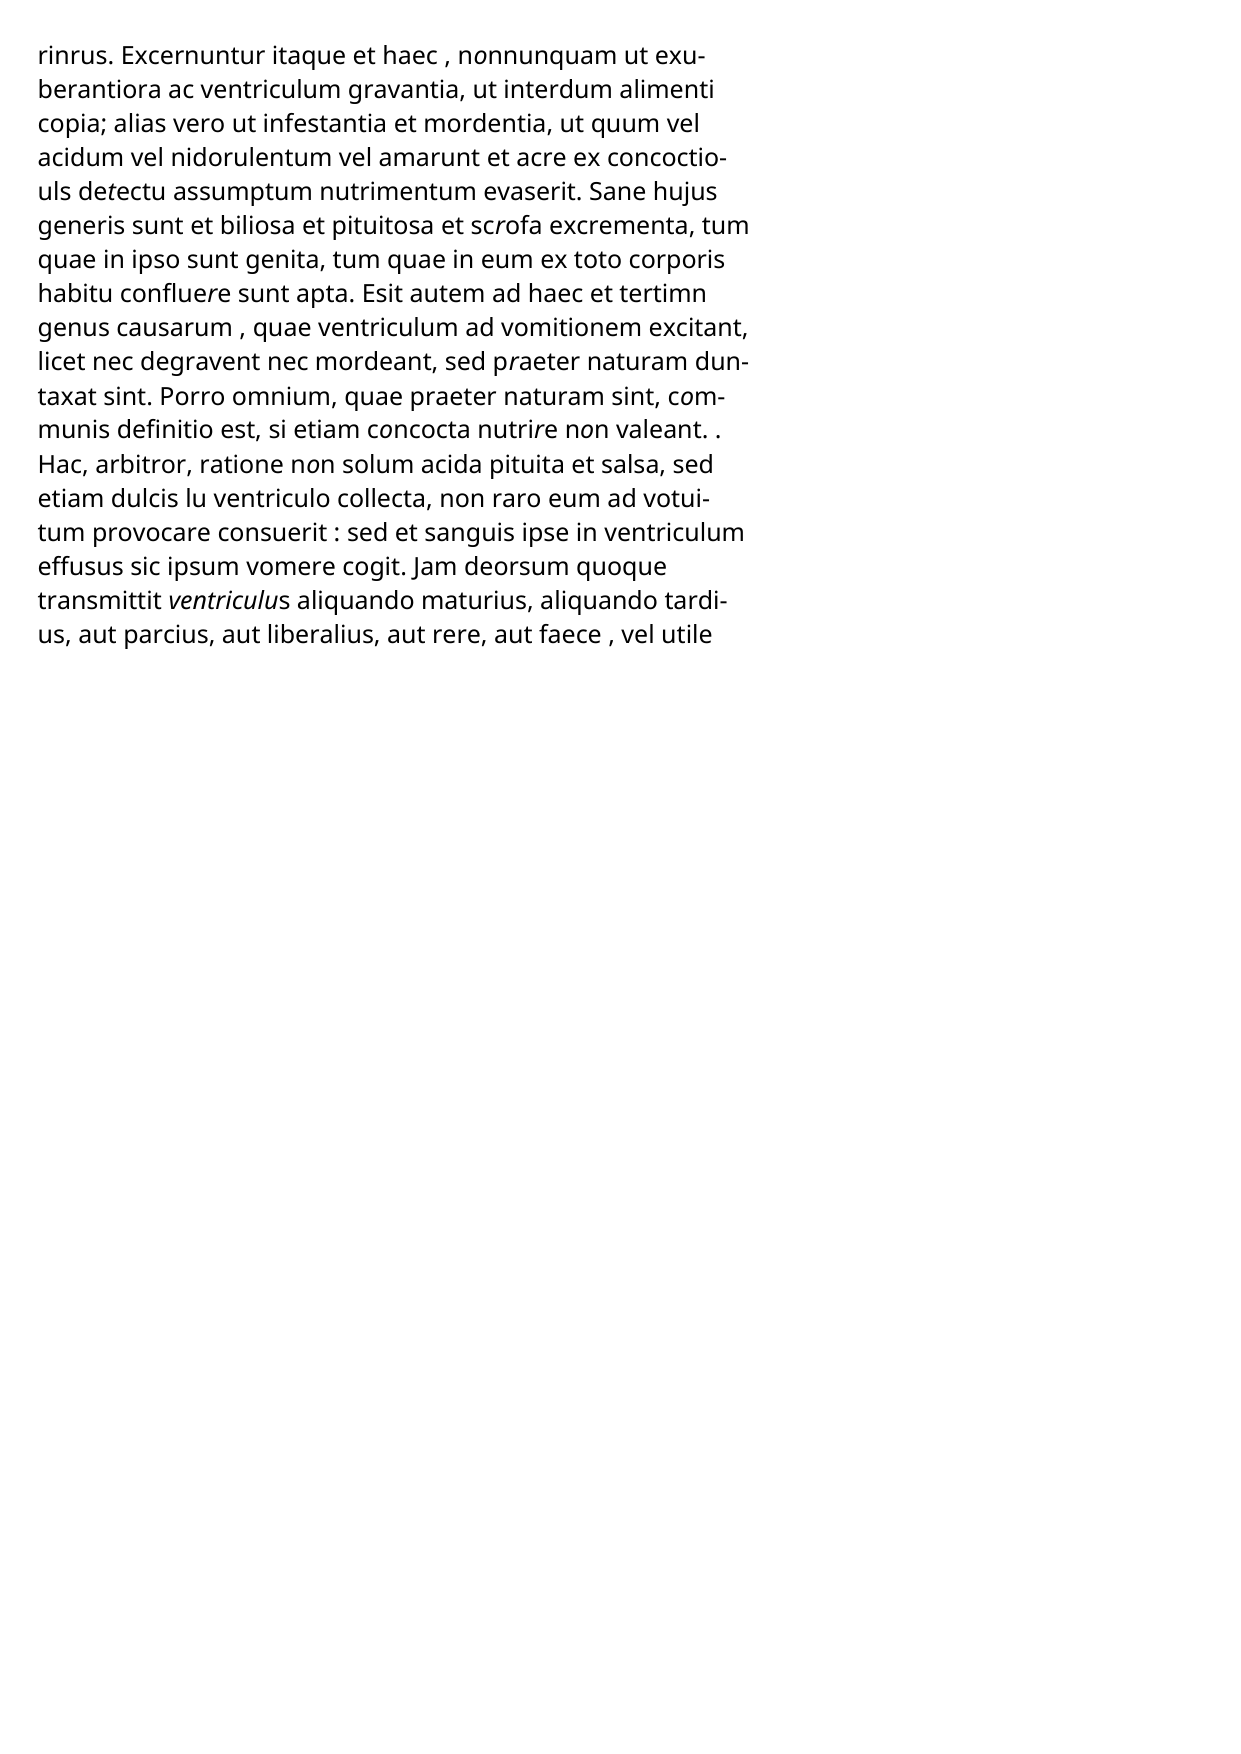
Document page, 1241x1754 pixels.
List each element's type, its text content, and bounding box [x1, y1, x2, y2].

text rinrus. Excernuntur itaque et haec , nonnunquam ut exu- berantiora ac ventriculum gravantia, ut interdum alimenti copia; alias vero ut infestantia et mordentia, ut quum vel acidum vel nidorulentum vel amarunt et acre ex concoctio- uls detectu assumptum nutrimentum evaserit. Sane hujus generis sunt et biliosa et pituitosa et scrofa excrementa, tum quae in ipso sunt genita, tum quae in eum ex toto corporis habitu confluere sunt apta. Esit autem ad haec et tertimn genus causarum , quae ventriculum ad vomitionem excitant, licet nec degravent nec mordeant, sed praeter naturam dun- taxat sint. Porro omnium, quae praeter naturam sint, com- munis definitio est, si etiam concocta nutrire non valeant. . Hac, arbitror, ratione non solum acida pituita et salsa, sed etiam dulcis lu ventriculo collecta, non raro eum ad votui- tum provocare consuerit : sed et sanguis ipse in ventriculum effusus sic ipsum vomere cogit. Jam deorsum quoque transmittit ventriculus aliquando maturius, aliquando tardi- us, aut parcius, aut liberalius, aut rere, aut faece , vel utile [37, 37, 1203, 651]
